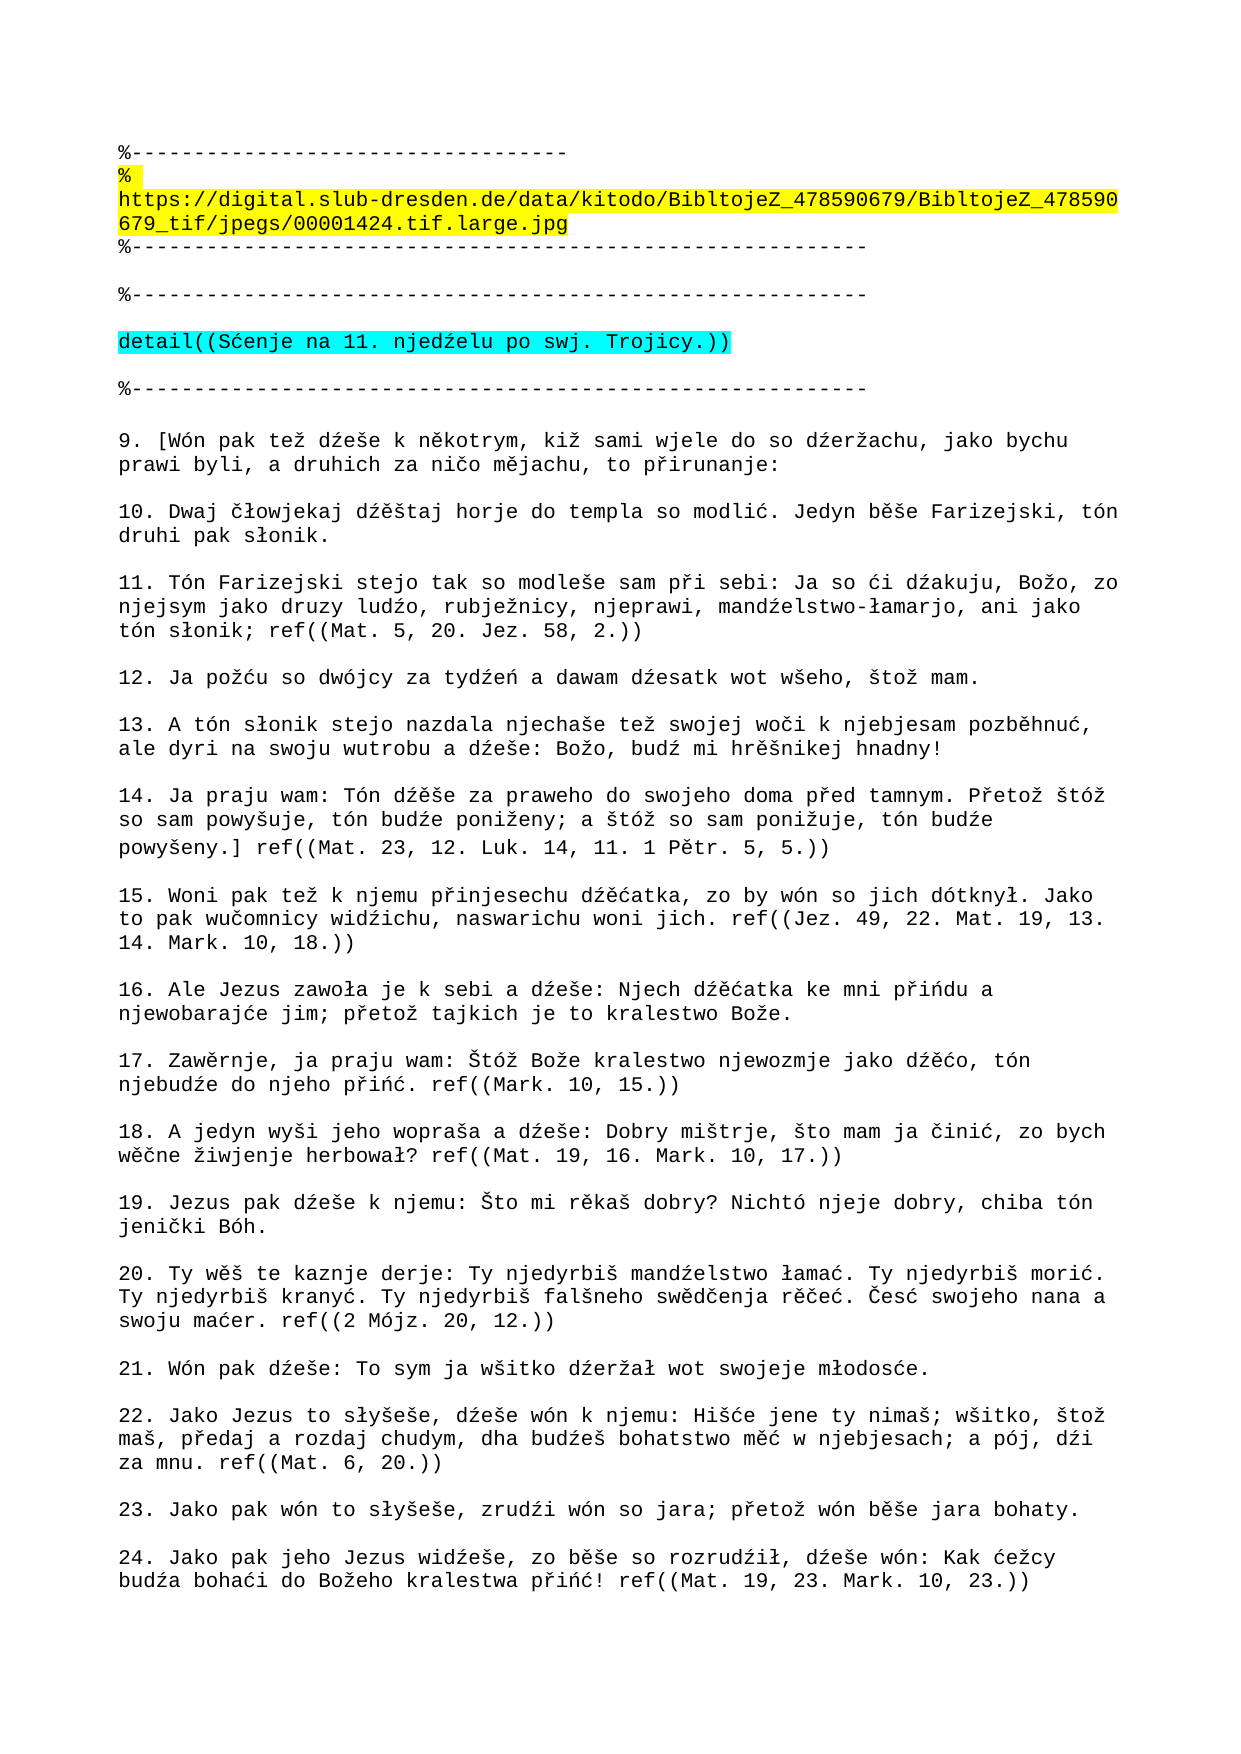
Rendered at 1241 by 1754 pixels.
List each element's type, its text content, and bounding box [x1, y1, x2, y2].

text %----------------------------------- [118, 142, 1122, 165]
text 14. Ja praju wam: Tón dźěše za praweho do swojeho doma před tamnym. Přetož štóž so sam powyšuje, tón budźe poniženy; a štóž so sam ponižuje, tón budźe powyšeny.] ref((Mat. 23, 12. Luk. 14, 11. 1 Pětr. 5, 5.)) [118, 785, 1122, 861]
text %----------------------------------------------------------- [118, 236, 1122, 260]
text detail((Sćenje na 11. njedźelu po swj. Trojicy.)) [118, 331, 1122, 354]
text 13. A tón słonik stejo nazdala njechaše tež swojej woči k njebjesam pozběhnuć, ale dyri na swoju wutrobu a dźeše: Božo, budź mi hrěšnikej hnadny! [118, 714, 1122, 761]
text %----------------------------------------------------------- [118, 378, 1122, 402]
text 19. Jezus pak dźeše k njemu: Što mi rěkaš dobry? Nichtó njeje dobry, chiba tón jenički Bóh. [118, 1192, 1122, 1239]
text 15. Woni pak tež k njemu přinjesechu dźěćatka, zo by wón so jich dótknył. Jako to pak wučomnicy widźichu, naswarichu woni jich. ref((Jez. 49, 22. Mat. 19, 13. 14. Mark. 10, 18.)) [118, 884, 1122, 956]
text 9. [Wón pak tež dźeše k někotrym, kiž sami wjele do so dźeržachu, jako bychu prawi byli, a druhich za ničo mějachu, to přirunanje: [118, 426, 1122, 478]
text 20. Ty wěš te kaznje derje: Ty njedyrbiš mandźelstwo łamać. Ty njedyrbiš morić. Ty njedyrbiš kranyć. Ty njedyrbiš falšneho swědčenja rěčeć. Česć swojeho nana a swoju maćer. ref((2 Mójz. 20, 12.)) [118, 1263, 1122, 1334]
text 18. A jedyn wyši jeho wopraša a dźeše: Dobry mištrje, što mam ja činić, zo bych wěčne žiwjenje herbował? ref((Mat. 19, 16. Mark. 10, 17.)) [118, 1121, 1122, 1168]
text 12. Ja požću so dwójcy za tydźeń a dawam dźesatk wot wšeho, štož mam. [118, 667, 1122, 691]
text 11. Tón Farizejski stejo tak so modleše sam při sebi: Ja so ći dźakuju, Božo, zo njejsym jako druzy ludźo, rubježnicy, njeprawi, mandźelstwo-łamarjo, ani jako tón słonik; ref((Mat. 5, 20. Jez. 58, 2.)) [118, 572, 1122, 643]
text %----------------------------------------------------------- [118, 284, 1122, 307]
text 23. Jako pak wón to słyšeše, zrudźi wón so jara; přetož wón běše jara bohaty. [118, 1499, 1122, 1523]
text 24. Jako pak jeho Jezus widźeše, zo běše so rozrudźił, dźeše wón: Kak ćežcy budźa bohaći do Božeho kralestwa přińć! ref((Mat. 19, 23. Mark. 10, 23.)) [118, 1547, 1122, 1594]
text 16. Ale Jezus zawoła je k sebi a dźeše: Njech dźěćatka ke mni přińdu a njewobarajće jim; přetož tajkich je to kralestwo Bože. [118, 979, 1122, 1026]
text 21. Wón pak dźeše: To sym ja wšitko dźeržał wot swojeje młodosće. [118, 1357, 1122, 1381]
text 17. Zawěrnje, ja praju wam: Štóž Bože kralestwo njewozmje jako dźěćo, tón njebudźe do njeho přińć. ref((Mark. 10, 15.)) [118, 1050, 1122, 1097]
text 10. Dwaj čłowjekaj dźěštaj horje do templa so modlić. Jedyn běše Farizejski, tón druhi pak słonik. [118, 501, 1122, 549]
text 22. Jako Jezus to słyšeše, dźeše wón k njemu: Hišće jene ty nimaš; wšitko, štož maš, předaj a rozdaj chudym, dha budźeš bohatstwo měć w njebjesach; a pój, dźi za mnu. ref((Mat. 6, 20.)) [118, 1405, 1122, 1476]
text % https://digital.slub-dresden.de/data/kitodo/BibltojeZ_478590679/BibltojeZ_478590679_tif/jpegs/00001424.tif.large.jpg [118, 165, 1122, 236]
